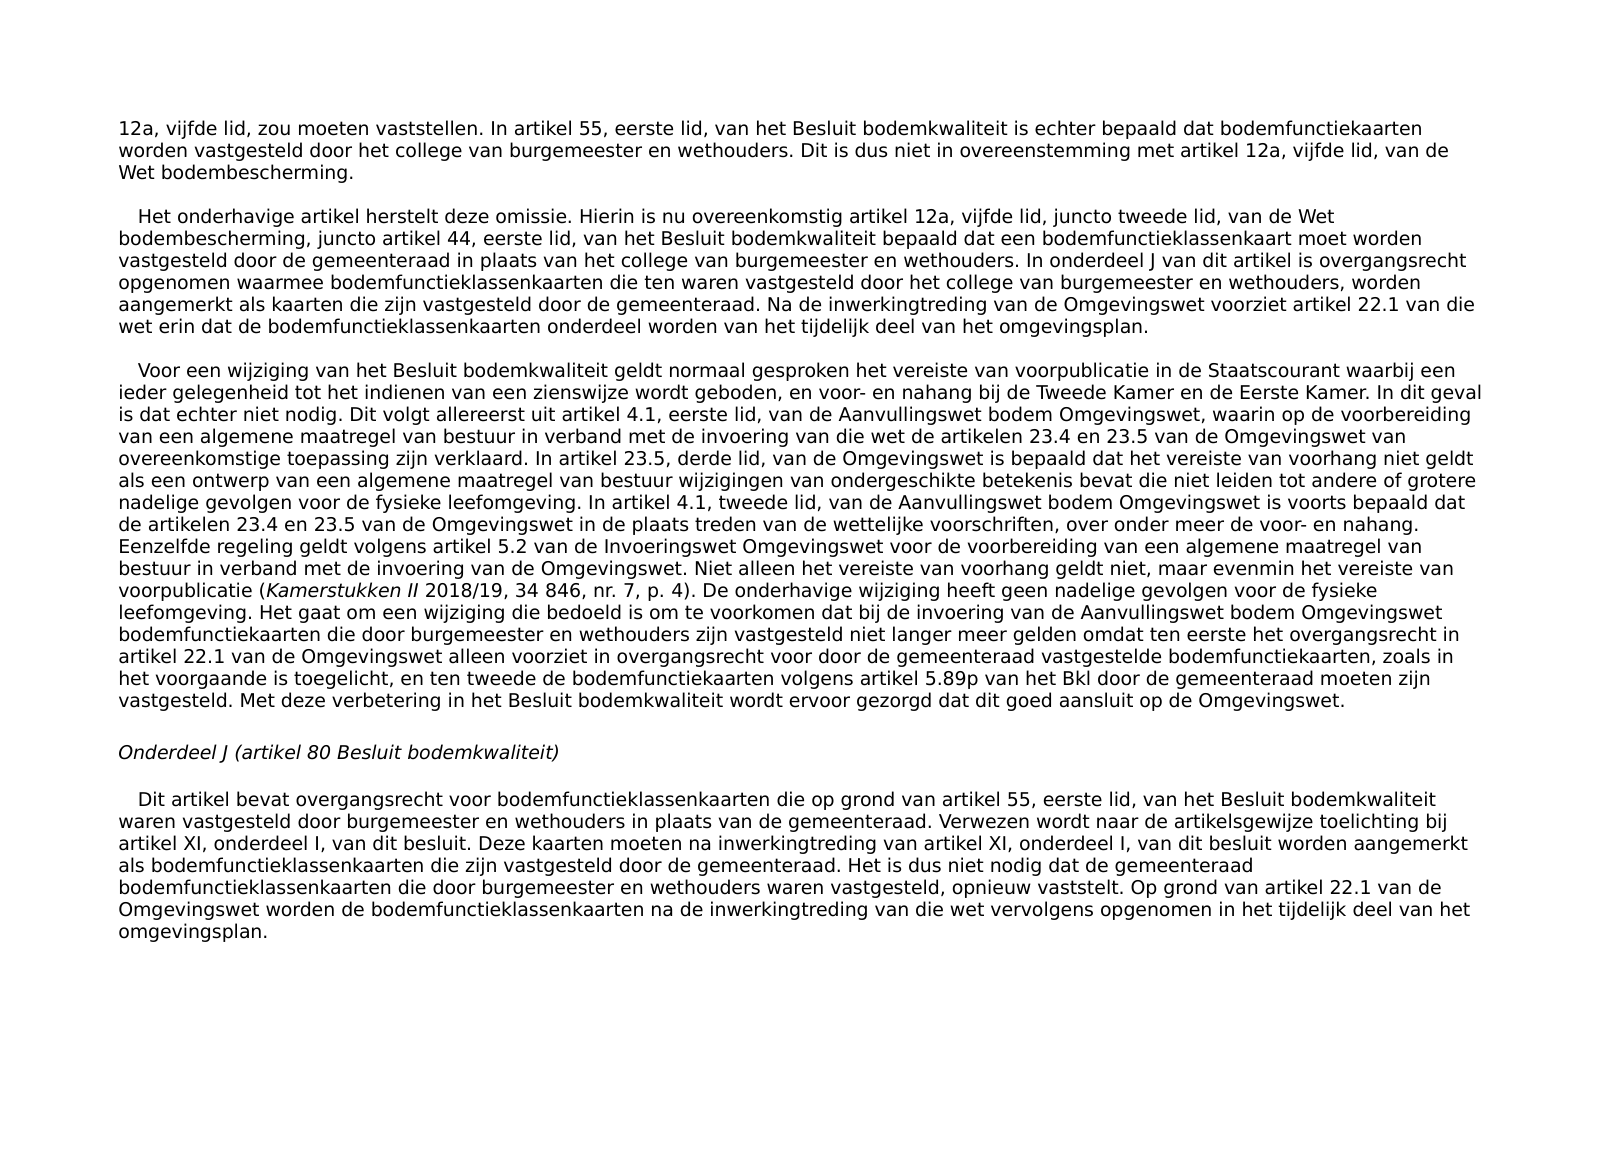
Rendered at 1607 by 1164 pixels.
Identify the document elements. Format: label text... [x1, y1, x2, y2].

subtitle Onderdeel J (artikel 80 Besluit bodemkwaliteit) [118, 742, 1488, 764]
text 12a, vijfde lid, zou moeten vaststellen. In artikel 55, eerste lid, van het Besluit bodemkwaliteit is echter bepaald dat bodemfunctiekaarten worden vastgesteld door het college van burgemeester en wethouders. Dit is dus niet in overeenstemming met artikel 12a, vijfde lid, van de Wet bodembescherming. [118, 118, 1488, 184]
text Voor een wijziging van het Besluit bodemkwaliteit geldt normaal gesproken het vereiste van voorpublicatie in de Staatscourant waarbij een ieder gelegenheid tot het indienen van een zienswijze wordt geboden, en voor- en nahang bij de Tweede Kamer en de Eerste Kamer. In dit geval is dat echter niet nodig. Dit volgt allereerst uit artikel 4.1, eerste lid, van de Aanvullingswet bodem Omgevingswet, waarin op de voorbereiding van een algemene maatregel van bestuur in verband met de invoering van die wet de artikelen 23.4 en 23.5 van de Omgevingswet van overeenkomstige toepassing zijn verklaard. In artikel 23.5, derde lid, van de Omgevingswet is bepaald dat het vereiste van voorhang niet geldt als een ontwerp van een algemene maatregel van bestuur wijzigingen van ondergeschikte betekenis bevat die niet leiden tot andere of grotere nadelige gevolgen voor de fysieke leefomgeving. In artikel 4.1, tweede lid, van de Aanvullingswet bodem Omgevingswet is voorts bepaald dat de artikelen 23.4 en 23.5 van de Omgevingswet in de plaats treden van de wettelijke voorschriften, over onder meer de voor- en nahang. Eenzelfde regeling geldt volgens artikel 5.2 van de Invoeringswet Omgevingswet voor de voorbereiding van een algemene maatregel van bestuur in verband met de invoering van de Omgevingswet. Niet alleen het vereiste van voorhang geldt niet, maar evenmin het vereiste van voorpublicatie (Kamerstukken II 2018/19, 34 846, nr. 7, p. 4). De onderhavige wijziging heeft geen nadelige gevolgen voor de fysieke leefomgeving. Het gaat om een wijziging die bedoeld is om te voorkomen dat bij de invoering van de Aanvullingswet bodem Omgevingswet bodemfunctiekaarten die door burgemeester en wethouders zijn vastgesteld niet langer meer gelden omdat ten eerste het overgangsrecht in artikel 22.1 van de Omgevingswet alleen voorziet in overgangsrecht voor door de gemeenteraad vastgestelde bodemfunctiekaarten, zoals in het voorgaande is toegelicht, en ten tweede de bodemfunctiekaarten volgens artikel 5.89p van het Bkl door de gemeenteraad moeten zijn vastgesteld. Met deze verbetering in het Besluit bodemkwaliteit wordt ervoor gezorgd dat dit goed aansluit op de Omgevingswet. [118, 360, 1488, 712]
text Dit artikel bevat overgangsrecht voor bodemfunctieklassenkaarten die op grond van artikel 55, eerste lid, van het Besluit bodemkwaliteit waren vastgesteld door burgemeester en wethouders in plaats van de gemeenteraad. Verwezen wordt naar de artikelsgewijze toelichting bij artikel XI, onderdeel I, van dit besluit. Deze kaarten moeten na inwerkingtreding van artikel XI, onderdeel I, van dit besluit worden aangemerkt als bodemfunctieklassenkaarten die zijn vastgesteld door de gemeenteraad. Het is dus niet nodig dat de gemeenteraad bodemfunctieklassenkaarten die door burgemeester en wethouders waren vastgesteld, opnieuw vaststelt. Op grond van artikel 22.1 van de Omgevingswet worden de bodemfunctieklassenkaarten na de inwerkingtreding van die wet vervolgens opgenomen in het tijdelijk deel van het omgevingsplan. [118, 789, 1488, 943]
text Het onderhavige artikel herstelt deze omissie. Hierin is nu overeenkomstig artikel 12a, vijfde lid, juncto tweede lid, van de Wet bodembescherming, juncto artikel 44, eerste lid, van het Besluit bodemkwaliteit bepaald dat een bodemfunctieklassenkaart moet worden vastgesteld door de gemeenteraad in plaats van het college van burgemeester en wethouders. In onderdeel J van dit artikel is overgangsrecht opgenomen waarmee bodemfunctieklassenkaarten die ten waren vastgesteld door het college van burgemeester en wethouders, worden aangemerkt als kaarten die zijn vastgesteld door de gemeenteraad. Na de inwerkingtreding van de Omgevingswet voorziet artikel 22.1 van die wet erin dat de bodemfunctieklassenkaarten onderdeel worden van het tijdelijk deel van het omgevingsplan. [118, 206, 1488, 338]
